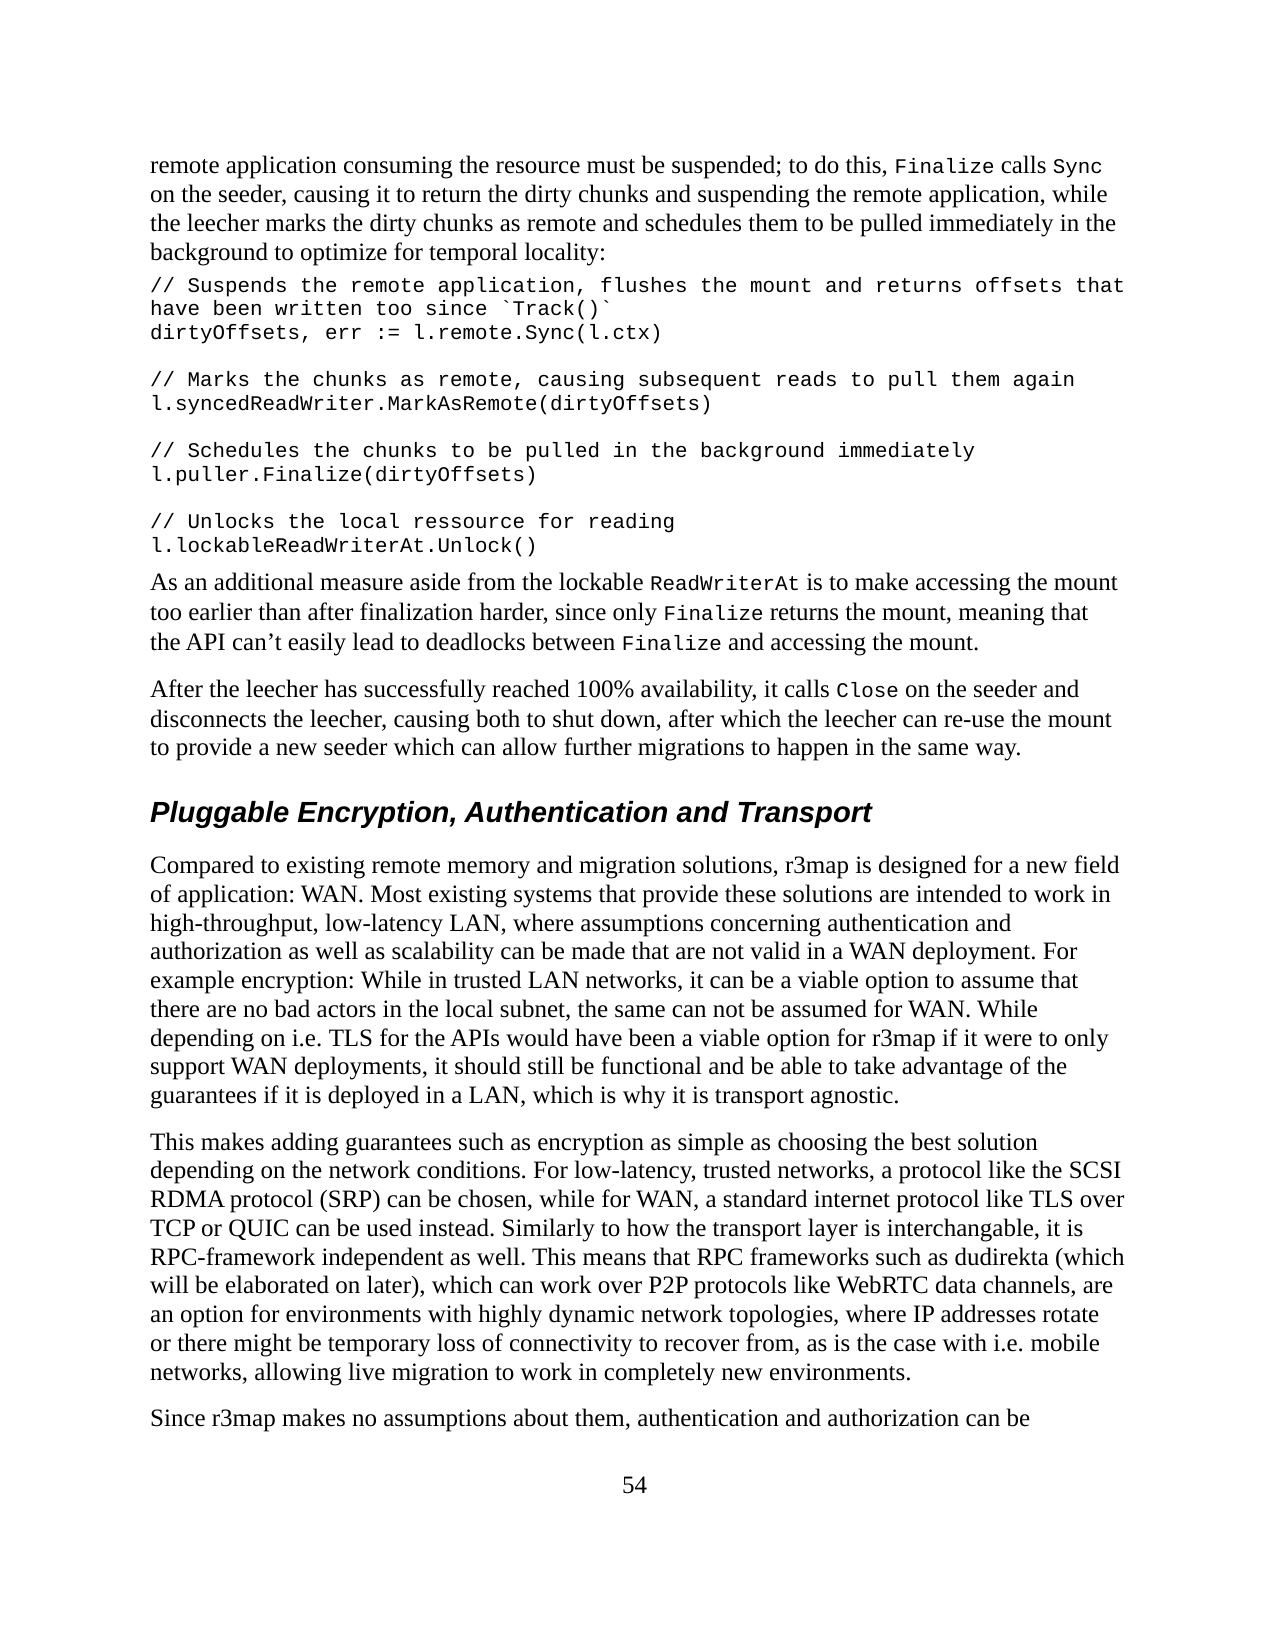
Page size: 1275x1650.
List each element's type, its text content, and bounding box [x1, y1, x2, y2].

text // Suspends the remote application, flushes the mount and returns offsets that have been written too since `Track()` [150, 275, 1125, 322]
text // Marks the chunks as remote, causing subsequent reads to pull them again [150, 369, 1125, 393]
text // Schedules the chunks to be pulled in the background immediately [150, 440, 1125, 464]
text This makes adding guarantees such as encryption as simple as choosing the best solution depending on the network conditions. For low-latency, trusted networks, a protocol like the SCSI RDMA protocol (SRP) can be chosen, while for WAN, a standard internet protocol like TLS over TCP or QUIC can be used instead. Similarly to how the transport layer is interchangable, it is RPC-framework independent as well. This means that RPC frameworks such as dudirekta (which will be elaborated on later), which can work over P2P protocols like WebRTC data channels, are an option for environments with highly dynamic network topologies, where IP addresses rotate or there might be temporary loss of connectivity to recover from, as is the case with i.e. mobile networks, allowing live migration to work in completely new environments. [150, 1127, 1125, 1386]
text // Unlocks the local ressource for reading [150, 511, 1125, 535]
text As an additional measure aside from the lockable ReadWriterAt is to make accessing the mount too earlier than after finalization harder, since only Finalize returns the mount, meaning that the API can’t easily lead to deadlocks between Finalize and accessing the mount. [150, 567, 1125, 656]
text l.puller.Finalize(dirtyOffsets) [150, 464, 1125, 488]
text l.lockableReadWriterAt.Unlock() [150, 535, 1125, 558]
text remote application consuming the resource must be suspended; to do this, Finalize calls Sync on the seeder, causing it to return the dirty chunks and suspending the remote application, while the leecher marks the dirty chunks as remote and schedules them to be pulled immediately in the background to optimize for temporal locality: [150, 150, 1125, 266]
text dirtyOffsets, err := l.remote.Sync(l.ctx) [150, 322, 1125, 346]
subtitle Pluggable Encryption, Authentication and Transport [150, 795, 1125, 829]
text l.syncedReadWriter.MarkAsRemote(dirtyOffsets) [150, 393, 1125, 417]
text Since r3map makes no assumptions about them, authentication and authorization can be [150, 1403, 1125, 1432]
text After the leecher has successfully reached 100% availability, it calls Close on the seeder and disconnects the leecher, causing both to shut down, after which the leecher can re-use the mount to provide a new seeder which can allow further migrations to happen in the same way. [150, 674, 1125, 761]
text Compared to existing remote memory and migration solutions, r3map is designed for a new field of application: WAN. Most existing systems that provide these solutions are intended to work in high-throughput, low-latency LAN, where assumptions concerning authentication and authorization as well as scalability can be made that are not valid in a WAN deployment. For example encryption: While in trusted LAN networks, it can be a viable option to assume that there are no bad actors in the local subnet, the same can not be assumed for WAN. While depending on i.e. TLS for the APIs would have been a viable option for r3map if it were to only support WAN deployments, it should still be functional and be able to take advantage of the guarantees if it is deployed in a LAN, which is why it is transport agnostic. [150, 850, 1125, 1109]
